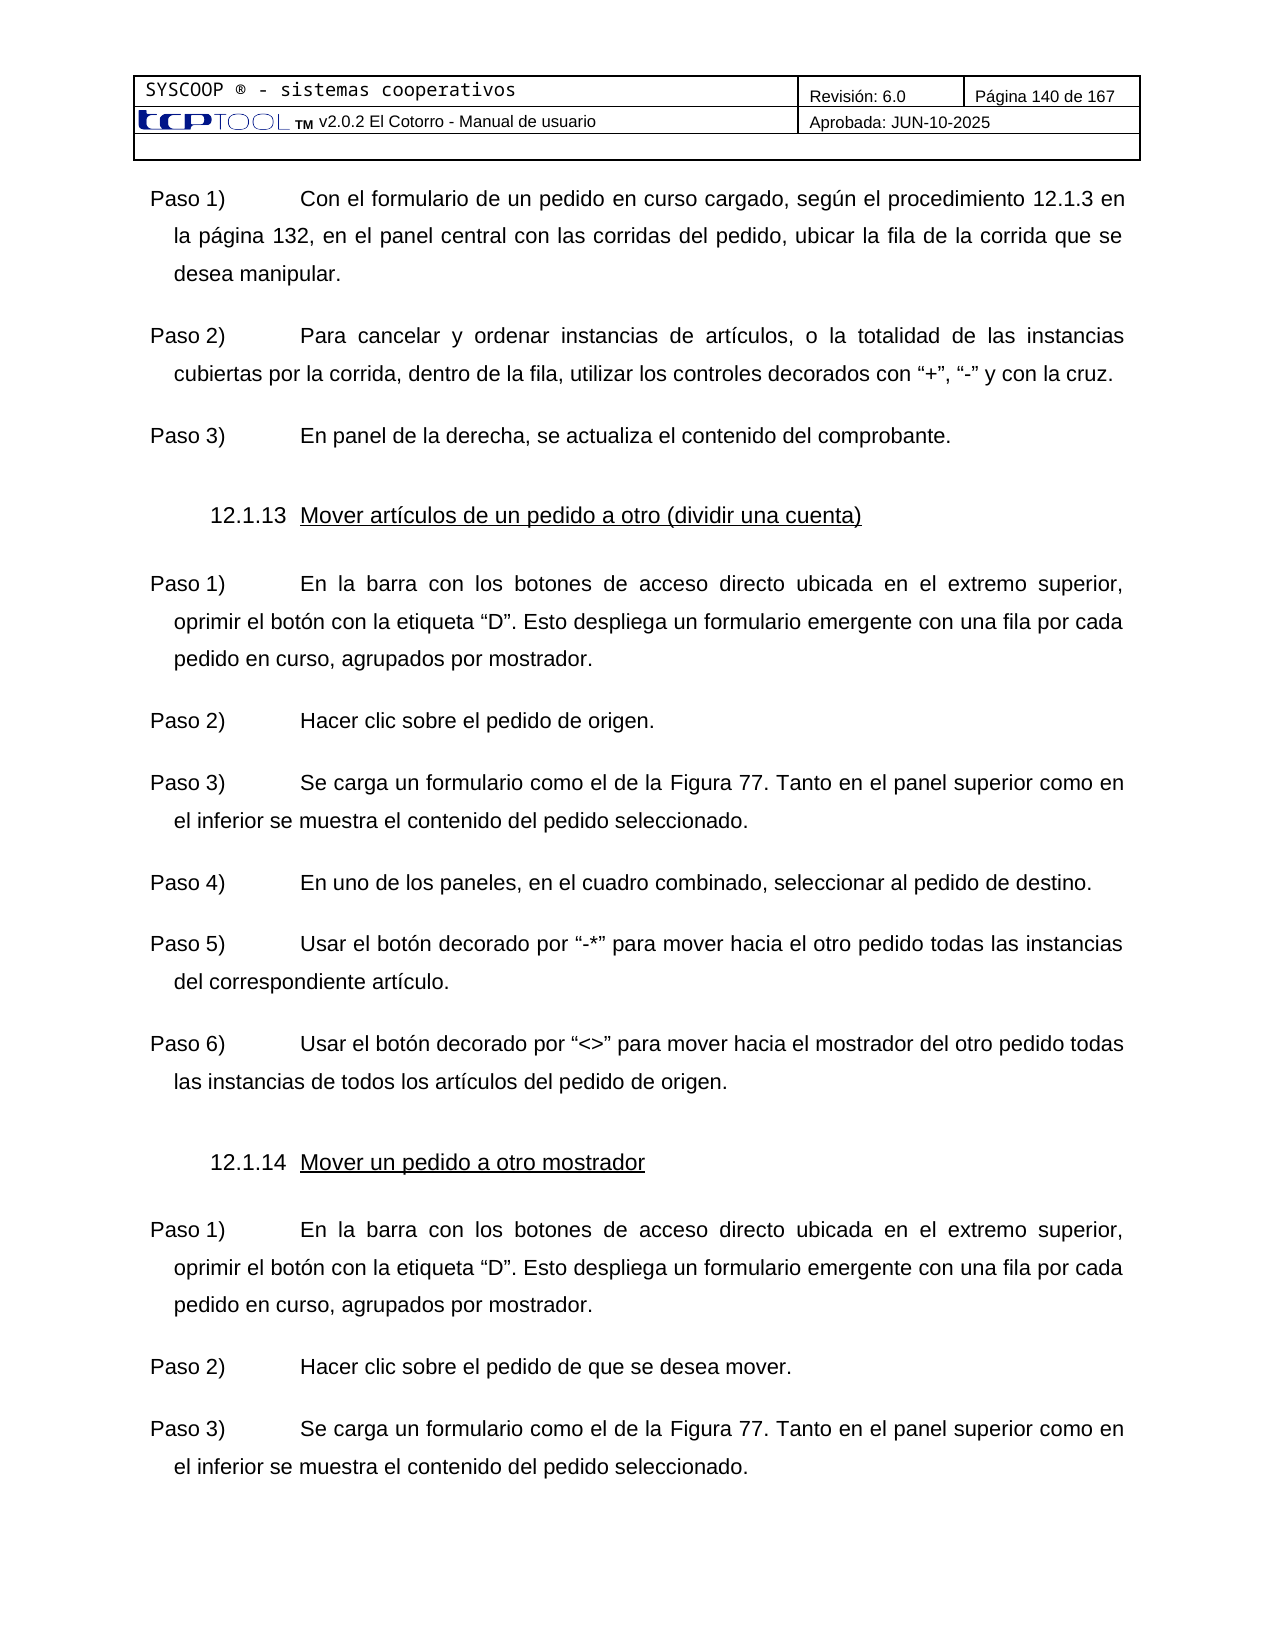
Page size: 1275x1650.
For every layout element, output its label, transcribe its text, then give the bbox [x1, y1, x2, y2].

list Con el formulario de un pedido en curso cargado, según el procedimiento 12.1.3 en la página 132, en el panel central con las corridas del pedido, ubicar la fila de la corrida que se desea manipular. [150, 186, 1125, 286]
list Hacer clic sobre el pedido de que se desea mover. [150, 1354, 1125, 1379]
subtitle Mover un pedido a otro mostrador [210, 1148, 1125, 1175]
picture [138, 110, 290, 130]
list En la barra con los botones de acceso directo ubicada en el extremo superior, oprimir el botón con la etiqueta “D”. Esto despliega un formulario emergente con una fila por cada pedido en curso, agrupados por mostrador. [150, 1217, 1125, 1318]
list Usar el botón decorado por “<>” para mover hacia el mostrador del otro pedido todas las instancias de todos los artículos del pedido de origen. [150, 1031, 1125, 1094]
subtitle Mover artículos de un pedido a otro (dividir una cuenta) [210, 502, 1125, 529]
list Se carga un formulario como el de la Figura 77. Tanto en el panel superior como en el inferior se muestra el contenido del pedido seleccionado. [150, 1416, 1125, 1479]
list En la barra con los botones de acceso directo ubicada en el extremo superior, oprimir el botón con la etiqueta “D”. Esto despliega un formulario emergente con una fila por cada pedido en curso, agrupados por mostrador. [150, 571, 1125, 672]
list Para cancelar y ordenar instancias de artículos, o la totalidad de las instancias cubiertas por la corrida, dentro de la fila, utilizar los controles decorados con “+”, “-” y con la cruz. [150, 323, 1125, 386]
list Se carga un formulario como el de la Figura 77. Tanto en el panel superior como en el inferior se muestra el contenido del pedido seleccionado. [150, 770, 1125, 833]
list Usar el botón decorado por “-*” para mover hacia el otro pedido todas las instancias del correspondiente artículo. [150, 931, 1125, 994]
list Hacer clic sobre el pedido de origen. [150, 708, 1125, 733]
list En uno de los paneles, en el cuadro combinado, seleccionar al pedido de destino. [150, 869, 1125, 895]
list En panel de la derecha, se actualiza el contenido del comprobante. [150, 423, 1125, 448]
